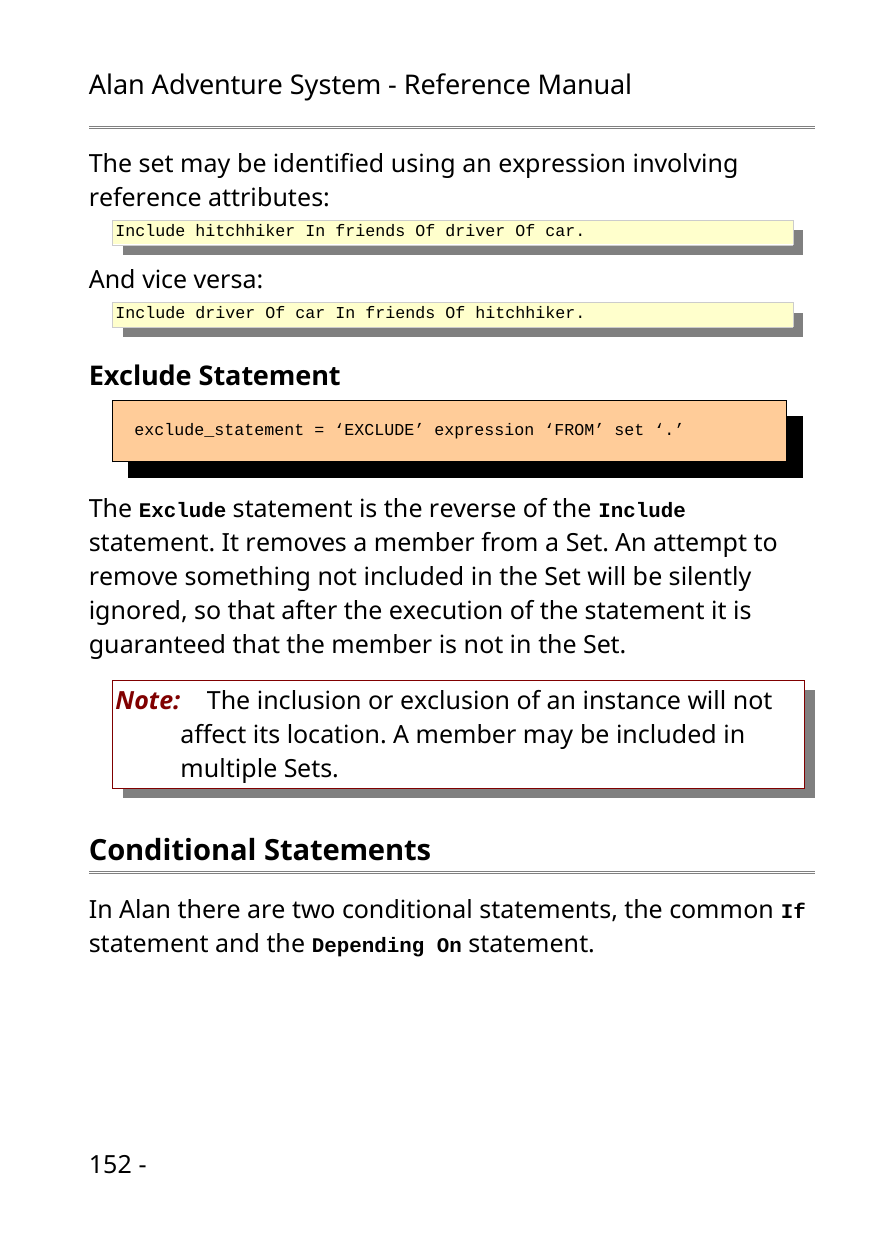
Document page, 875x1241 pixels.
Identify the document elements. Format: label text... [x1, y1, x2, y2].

text Include driver Of car In friends Of hitchhiker. [113, 303, 793, 327]
text Include hitchhiker In friends Of driver Of car. [113, 221, 793, 244]
text exclude_statement = ‘EXCLUDE’ expression ‘FROM’ set ‘.’ [113, 401, 786, 461]
text And vice versa: [88, 262, 815, 296]
text In Alan there are two conditional statements, the common If statement and the Depending On statement. [88, 892, 815, 960]
list The inclusion or exclusion of an instance will not affect its location. A member may be included in multiple Sets. [113, 681, 804, 788]
subtitle Conditional Statements [88, 830, 815, 873]
text The Exclude statement is the reverse of the Include statement. It removes a member from a Set. An attempt to remove something not included in the Set will be silently ignored, so that after the execution of the statement it is guaranteed that the member is not in the Set. [88, 491, 815, 661]
text The set may be identified using an expression involving reference attributes: [88, 146, 815, 213]
subtitle Exclude Statement [88, 356, 815, 393]
